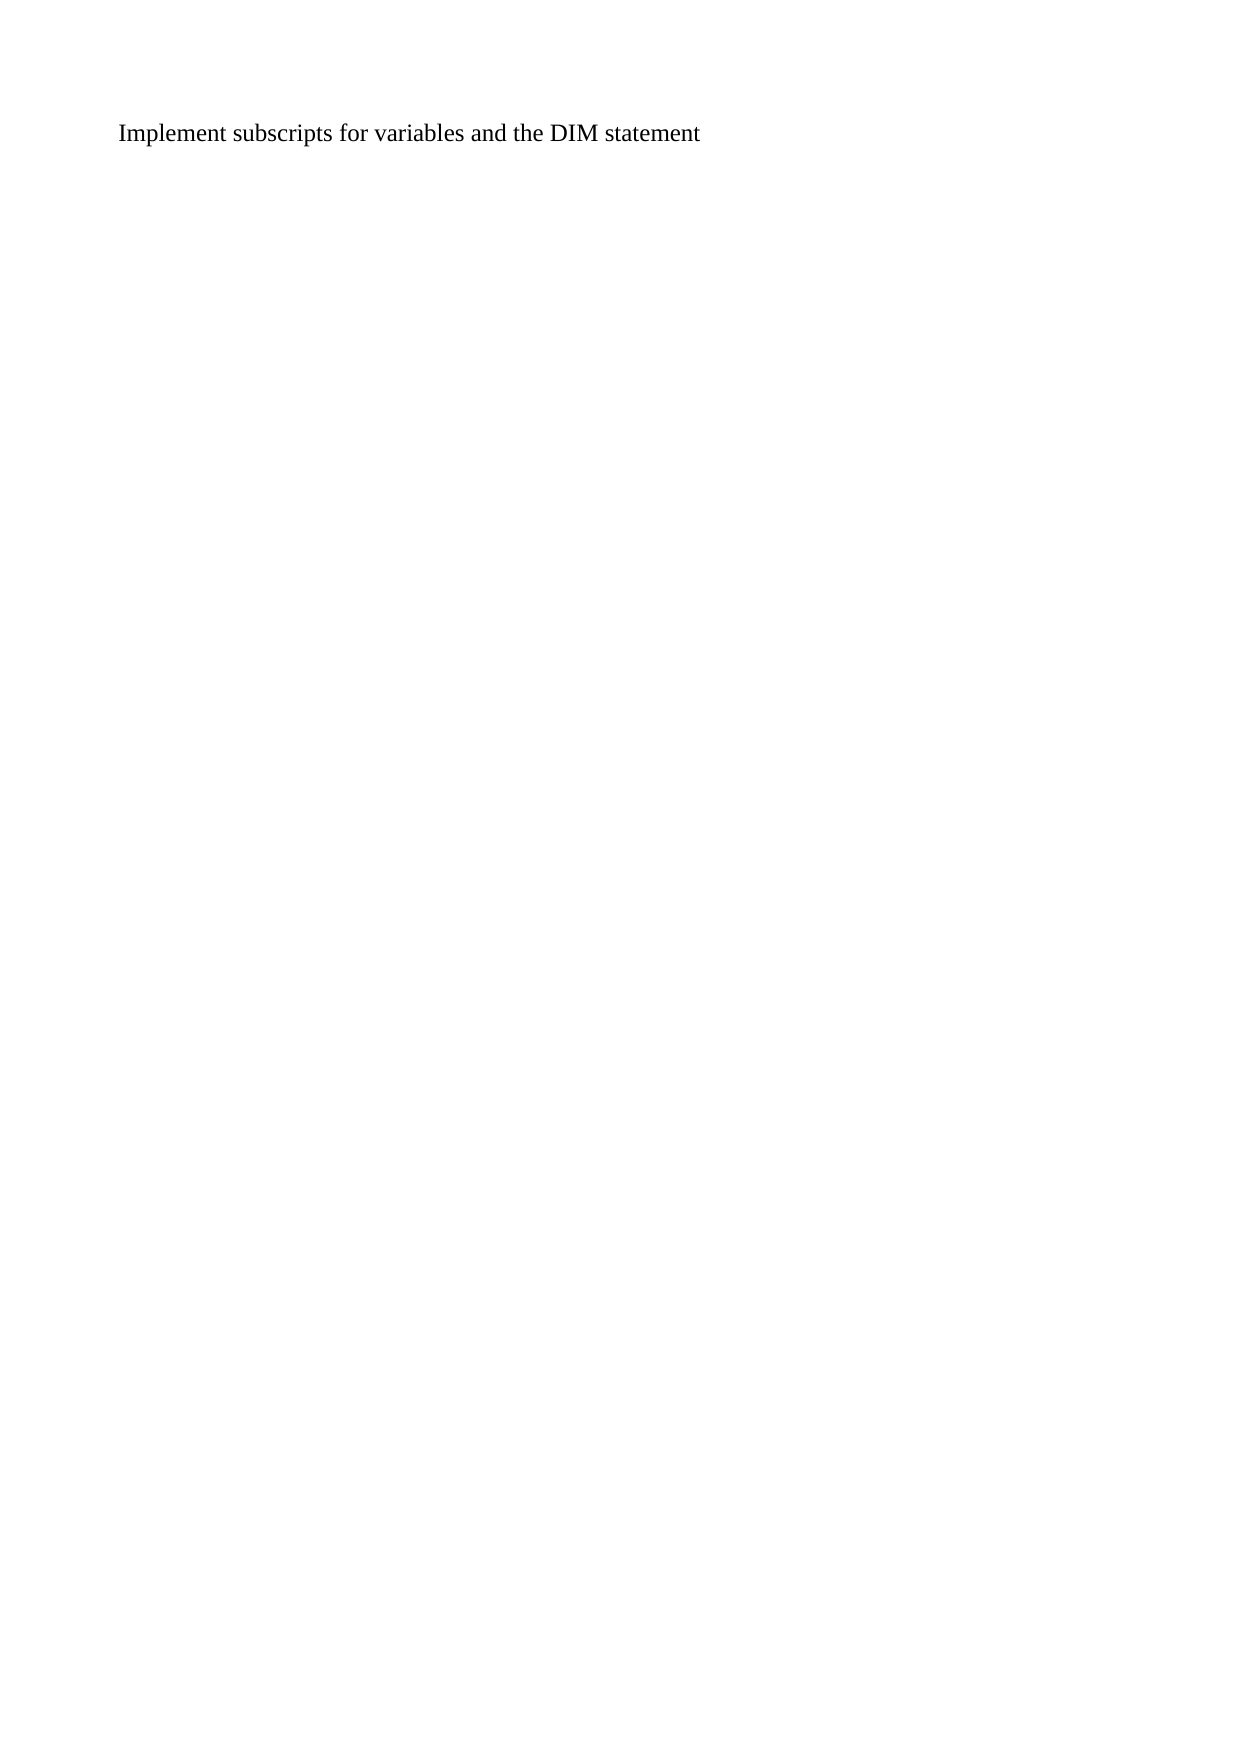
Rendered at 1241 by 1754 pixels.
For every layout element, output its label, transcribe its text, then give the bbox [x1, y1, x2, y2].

text Implement subscripts for variables and the DIM statement [118, 118, 1122, 147]
